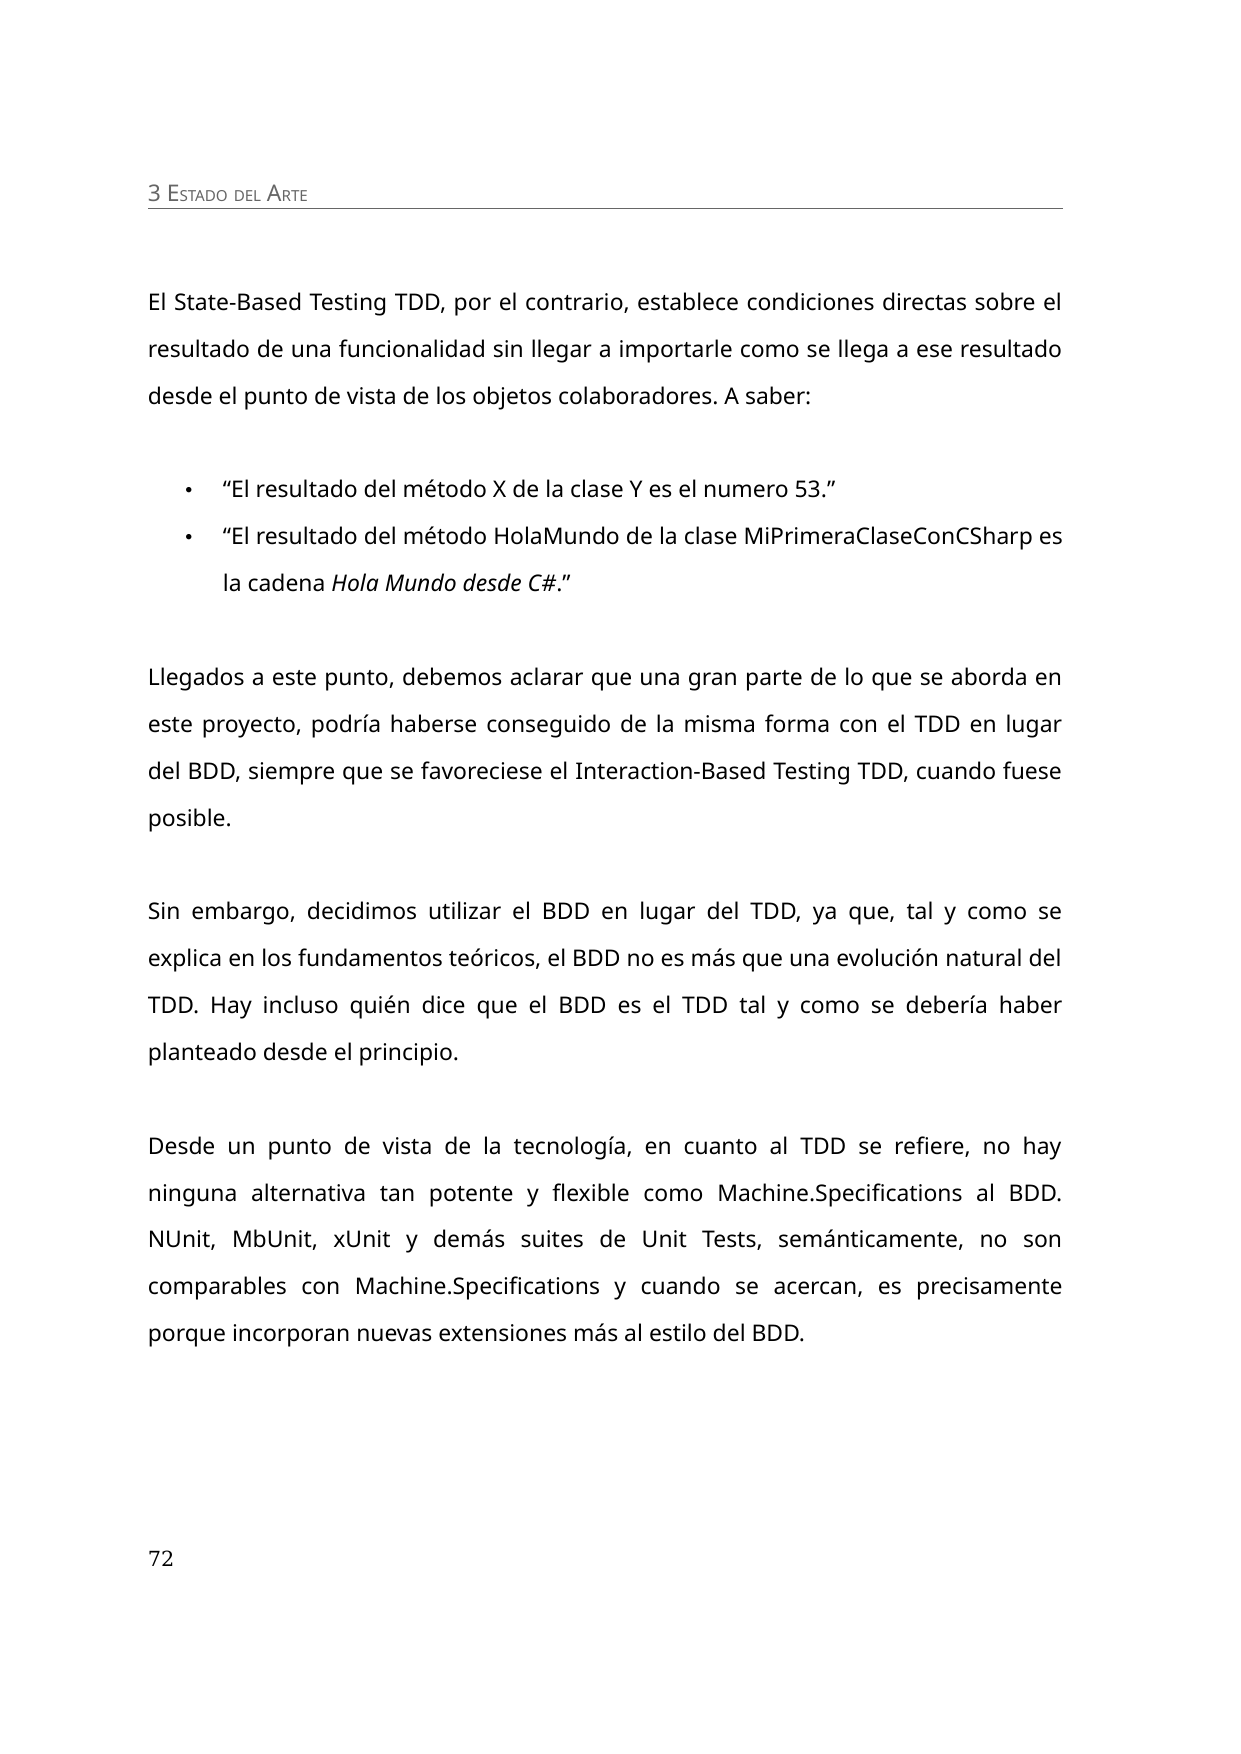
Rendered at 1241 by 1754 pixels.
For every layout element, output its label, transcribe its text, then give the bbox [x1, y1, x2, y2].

text Llegados a este punto, debemos aclarar que una gran parte de lo que se aborda en este proyecto, podría haberse conseguido de la misma forma con el TDD en lugar del BDD, siempre que se favoreciese el Interaction-Based Testing TDD, cuando fuese posible. [148, 661, 1063, 833]
list “El resultado del método HolaMundo de la clase MiPrimeraClaseConCSharp es la cadena Hola Mundo desde C#.” [185, 520, 1063, 598]
text Sin embargo, decidimos utilizar el BDD en lugar del TDD, ya que, tal y como se explica en los fundamentos teóricos, el BDD no es más que una evolución natural del TDD. Hay incluso quién dice que el BDD es el TDD tal y como se debería haber planteado desde el principio. [148, 895, 1063, 1067]
list “El resultado del método X de la clase Y es el numero 53.” [185, 473, 1063, 504]
text Desde un punto de vista de la tecnología, en cuanto al TDD se refiere, no hay ninguna alternativa tan potente y flexible como Machine.Specifications al BDD. NUnit, MbUnit, xUnit y demás suites de Unit Tests, semánticamente, no son comparables con Machine.Specifications y cuando se acercan, es precisamente porque incorporan nuevas extensiones más al estilo del BDD. [148, 1129, 1063, 1348]
text El State-Based Testing TDD, por el contrario, establece condiciones directas sobre el resultado de una funcionalidad sin llegar a importarle como se llega a ese resultado desde el punto de vista de los objetos colaboradores. A saber: [148, 286, 1063, 411]
